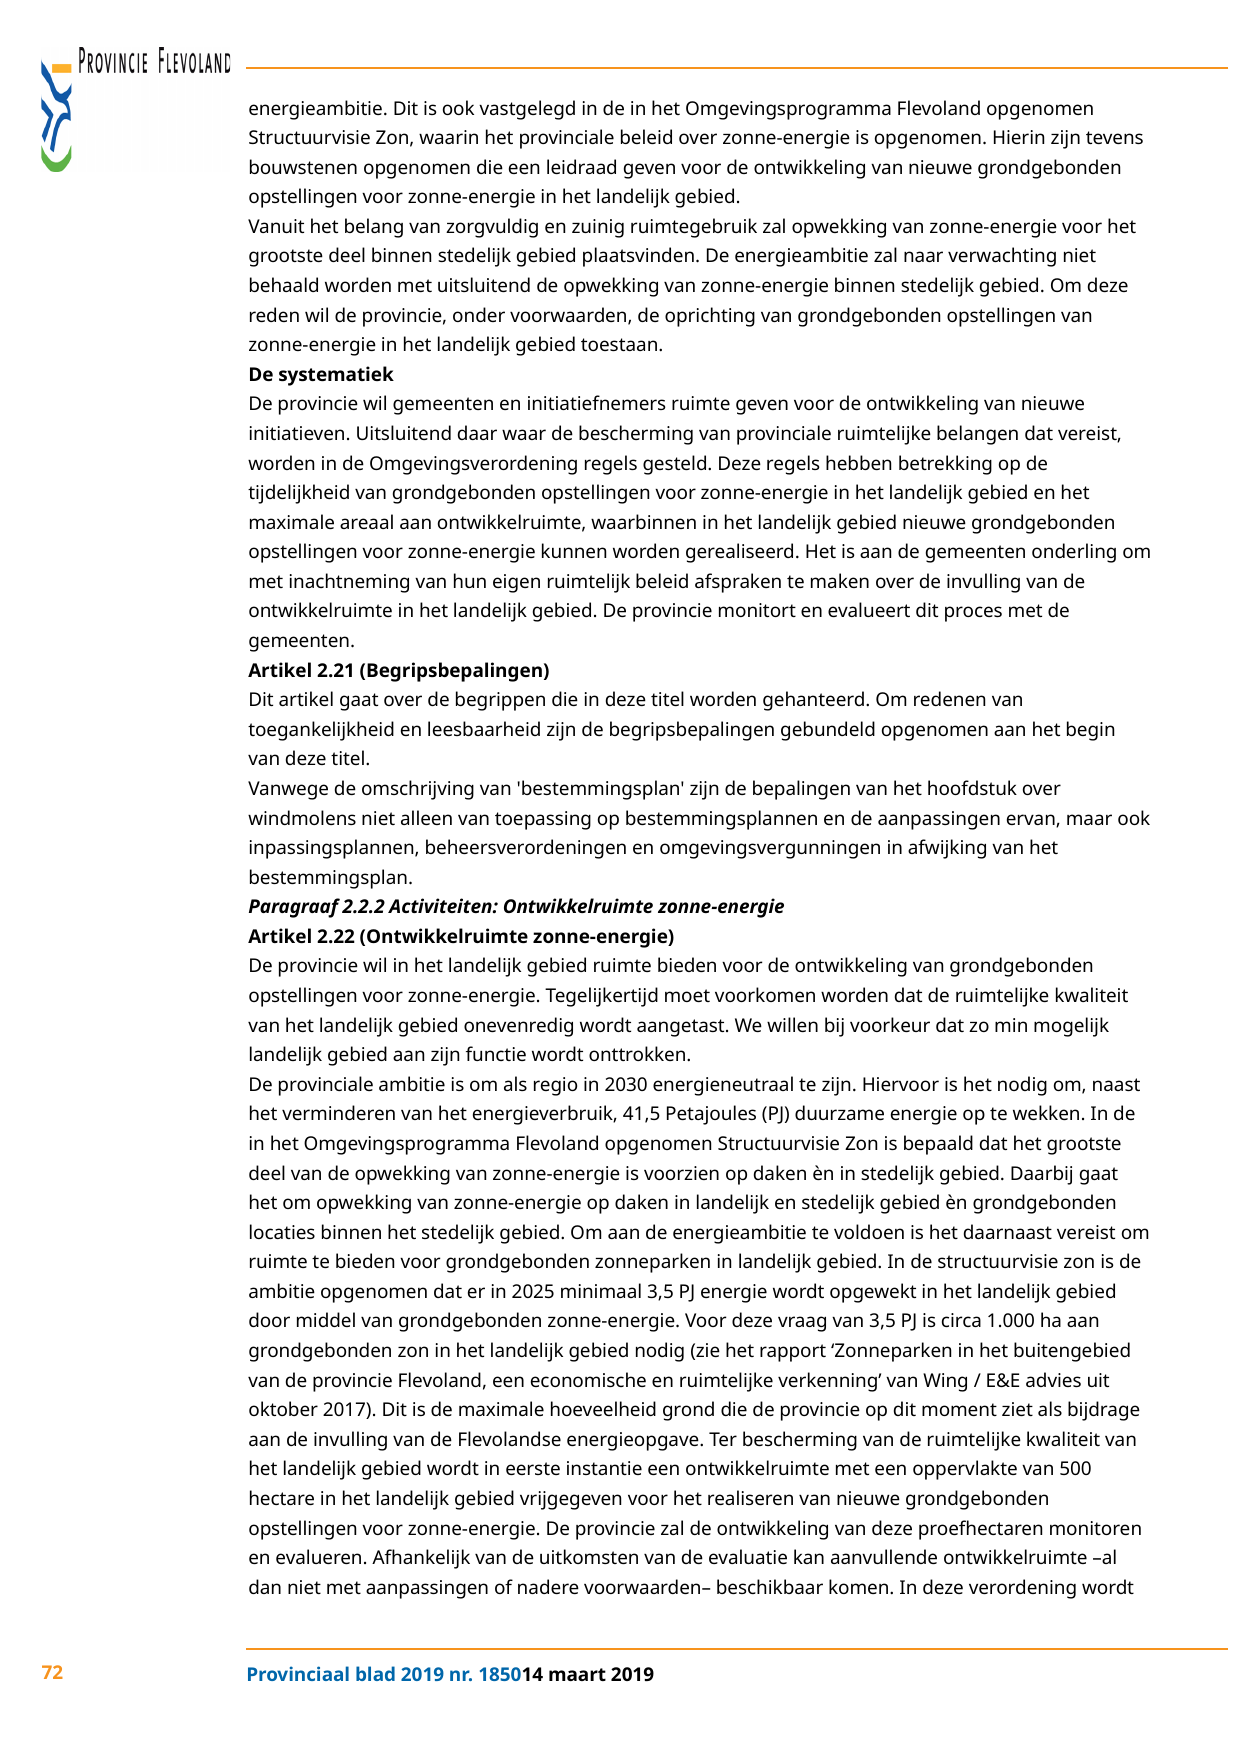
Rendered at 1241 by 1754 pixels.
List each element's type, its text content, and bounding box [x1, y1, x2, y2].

text Dit artikel gaat over de begrippen die in deze titel worden gehanteerd. Om redenen van toegankelijkheid en leesbaarheid zijn de begripsbepalingen gebundeld opgenomen aan het begin van deze titel. [248, 686, 1152, 771]
picture [41, 47, 231, 172]
text Artikel 2.21 (Begripsbepalingen) [248, 657, 1152, 683]
text De systematiek [248, 361, 1152, 387]
text energieambitie. Dit is ook vastgelegd in de in het Omgevingsprogramma Flevoland opgenomen Structuurvisie Zon, waarin het provinciale beleid over zonne-energie is opgenomen. Hierin zijn tevens bouwstenen opgenomen die een leidraad geven voor de ontwikkeling van nieuwe grondgebonden opstellingen voor zonne-energie in het landelijk gebied. [248, 95, 1152, 209]
text De provinciale ambitie is om als regio in 2030 energieneutraal te zijn. Hiervoor is het nodig om, naast het verminderen van het energieverbruik, 41,5 Petajoules (PJ) duurzame energie op te wekken. In de in het Omgevingsprogramma Flevoland opgenomen Structuurvisie Zon is bepaald dat het grootste deel van de opwekking van zonne-energie is voorzien op daken èn in stedelijk gebied. Daarbij gaat het om opwekking van zonne-energie op daken in landelijk en stedelijk gebied èn grondgebonden locaties binnen het stedelijk gebied. Om aan de energieambitie te voldoen is het daarnaast vereist om ruimte te bieden voor grondgebonden zonneparken in landelijk gebied. In de structuurvisie zon is de ambitie opgenomen dat er in 2025 minimaal 3,5 PJ energie wordt opgewekt in het landelijk gebied door middel van grondgebonden zonne-energie. Voor deze vraag van 3,5 PJ is circa 1.000 ha aan grondgebonden zon in het landelijk gebied nodig (zie het rapport ‘Zonneparken in het buitengebied van de provincie Flevoland, een economische en ruimtelijke verkenning’ van Wing / E&E advies uit oktober 2017). Dit is de maximale hoeveelheid grond die de provincie op dit moment ziet als bijdrage aan de invulling van de Flevolandse energieopgave. Ter bescherming van de ruimtelijke kwaliteit van het landelijk gebied wordt in eerste instantie een ontwikkelruimte met een oppervlakte van 500 hectare in het landelijk gebied vrijgegeven voor het realiseren van nieuwe grondgebonden opstellingen voor zonne-energie. De provincie zal de ontwikkeling van deze proefhectaren monitoren en evalueren. Afhankelijk van de uitkomsten van de evaluatie kan aanvullende ontwikkelruimte –al dan niet met aanpassingen of nadere voorwaarden– beschikbaar komen. In deze verordening wordt [248, 1071, 1152, 1600]
text Vanuit het belang van zorgvuldig en zuinig ruimtegebruik zal opwekking van zonne-energie voor het grootste deel binnen stedelijk gebied plaatsvinden. De energieambitie zal naar verwachting niet behaald worden met uitsluitend de opwekking van zonne-energie binnen stedelijk gebied. Om deze reden wil de provincie, onder voorwaarden, de oprichting van grondgebonden opstellingen van zonne-energie in het landelijk gebied toestaan. [248, 213, 1152, 357]
text Vanwege de omschrijving van 'bestemmingsplan' zijn de bepalingen van het hoofdstuk over windmolens niet alleen van toepassing op bestemmingsplannen en de aanpassingen ervan, maar ook inpassingsplannen, beheersverordeningen en omgevingsvergunningen in afwijking van het bestemmingsplan. [248, 775, 1152, 890]
text Artikel 2.22 (Ontwikkelruimte zonne-energie) [248, 923, 1152, 949]
text De provincie wil in het landelijk gebied ruimte bieden voor de ontwikkeling van grondgebonden opstellingen voor zonne-energie. Tegelijkertijd moet voorkomen worden dat de ruimtelijke kwaliteit van het landelijk gebied onevenredig wordt aangetast. We willen bij voorkeur dat zo min mogelijk landelijk gebied aan zijn functie wordt onttrokken. [248, 953, 1152, 1067]
text De provincie wil gemeenten en initiatiefnemers ruimte geven voor de ontwikkeling van nieuwe initiatieven. Uitsluitend daar waar de bescherming van provinciale ruimtelijke belangen dat vereist, worden in de Omgevingsverordening regels gesteld. Deze regels hebben betrekking op de tijdelijkheid van grondgebonden opstellingen voor zonne-energie in het landelijk gebied en het maximale areaal aan ontwikkelruimte, waarbinnen in het landelijk gebied nieuwe grondgebonden opstellingen voor zonne-energie kunnen worden gerealiseerd. Het is aan de gemeenten onderling om met inachtneming van hun eigen ruimtelijk beleid afspraken te maken over de invulling van de ontwikkelruimte in het landelijk gebied. De provincie monitort en evalueert dit proces met de gemeenten. [248, 391, 1152, 653]
text Paragraaf 2.2.2 Activiteiten: Ontwikkelruimte zonne-energie [248, 893, 1152, 919]
